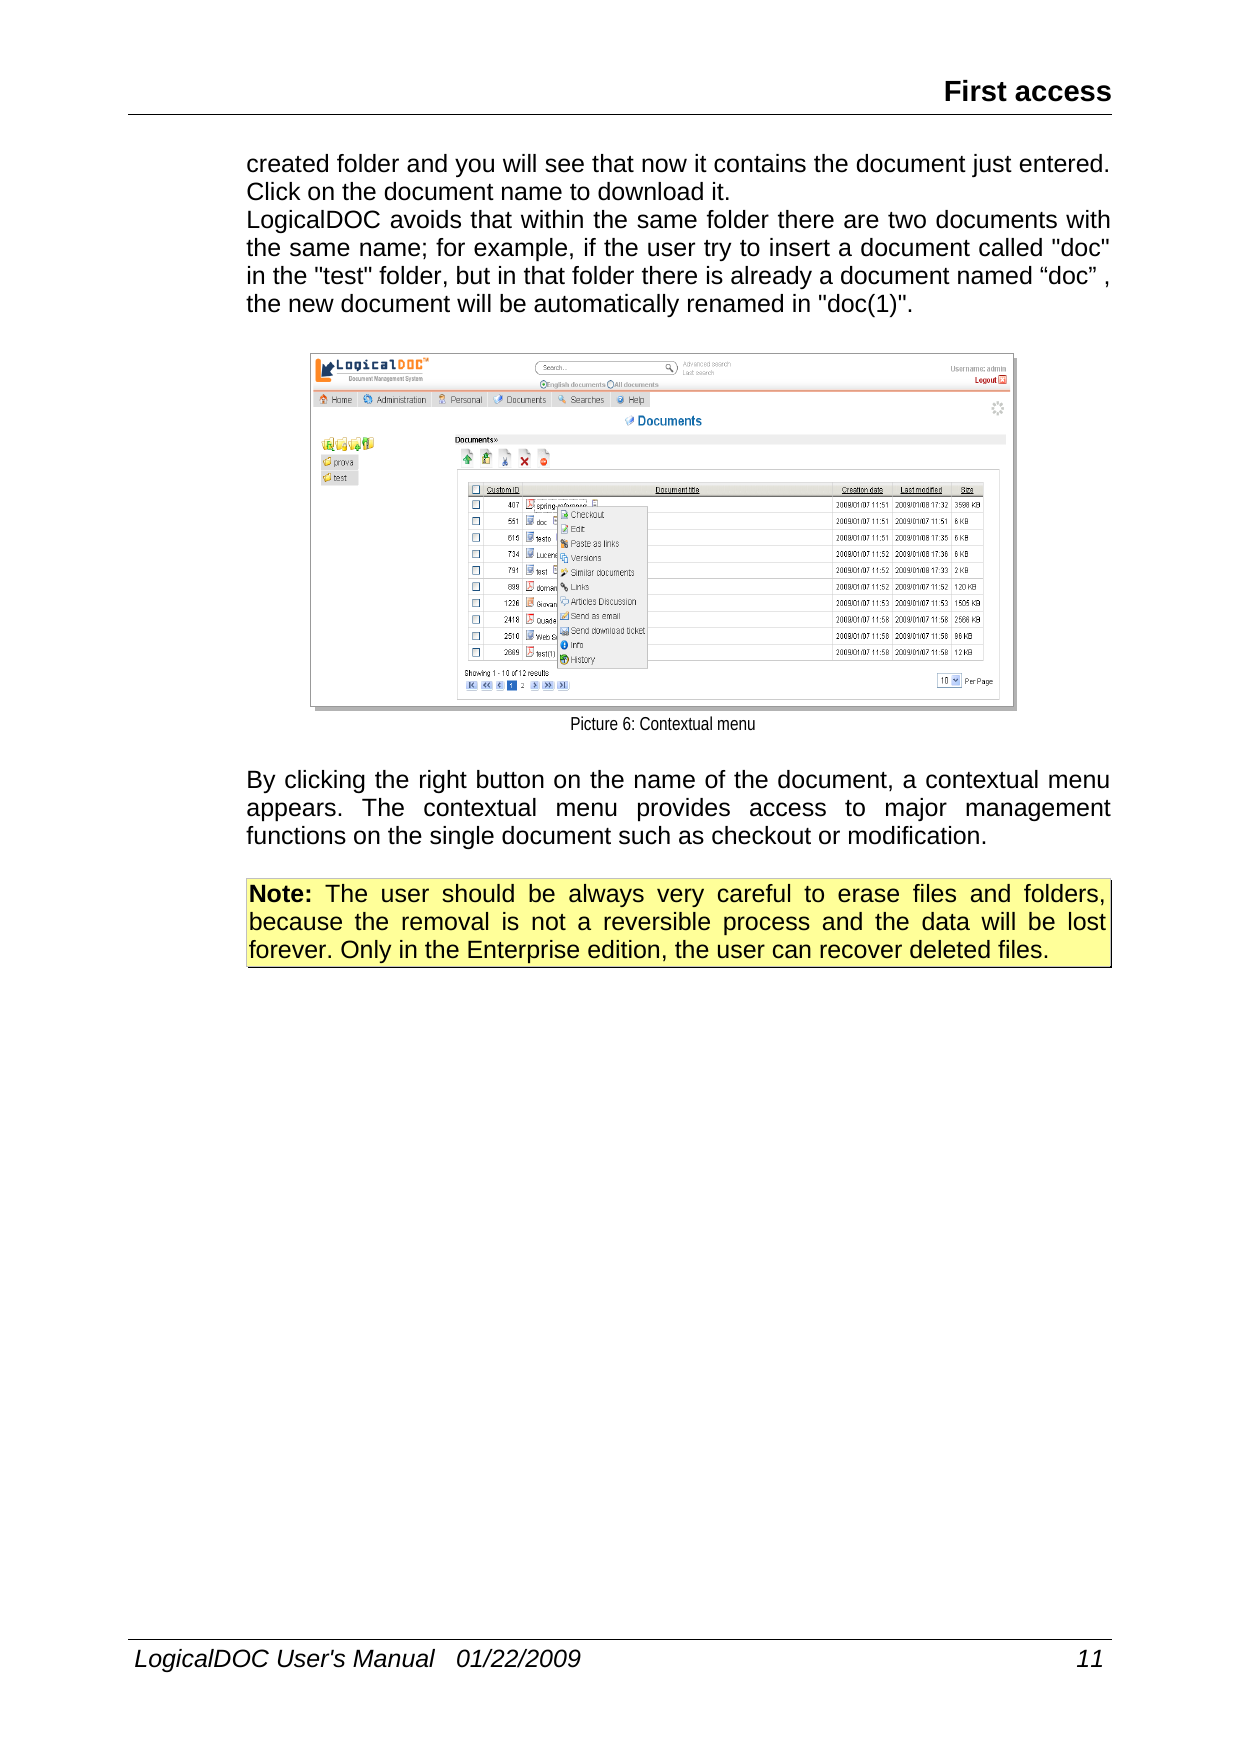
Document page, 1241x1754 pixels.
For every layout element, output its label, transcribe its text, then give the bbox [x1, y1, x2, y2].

text Note: The user should be always very careful to erase files and folders, because the removal is not a reversible process and the data will be lost forever. Only in the Enterprise edition, the user can recover deleted files. [247, 879, 1110, 966]
picture [313, 356, 1011, 704]
text created folder and you will see that now it contains the document just entered. Click on the document name to download it. [246, 150, 1112, 206]
text LogicalDOC avoids that within the same folder there are two documents with the same name; for example, if the user try to insert a document called "doc" in the "test" folder, but in that folder there is already a document named “doc” , the new document will be automatically renamed in "doc(1)". [246, 206, 1112, 317]
text By clicking the right button on the name of the document, a contextual menu appears. The contextual menu provides access to major management functions on the single document such as checkout or modification. [246, 317, 1112, 850]
text Picture 6: Contextual menu [310, 707, 1016, 734]
